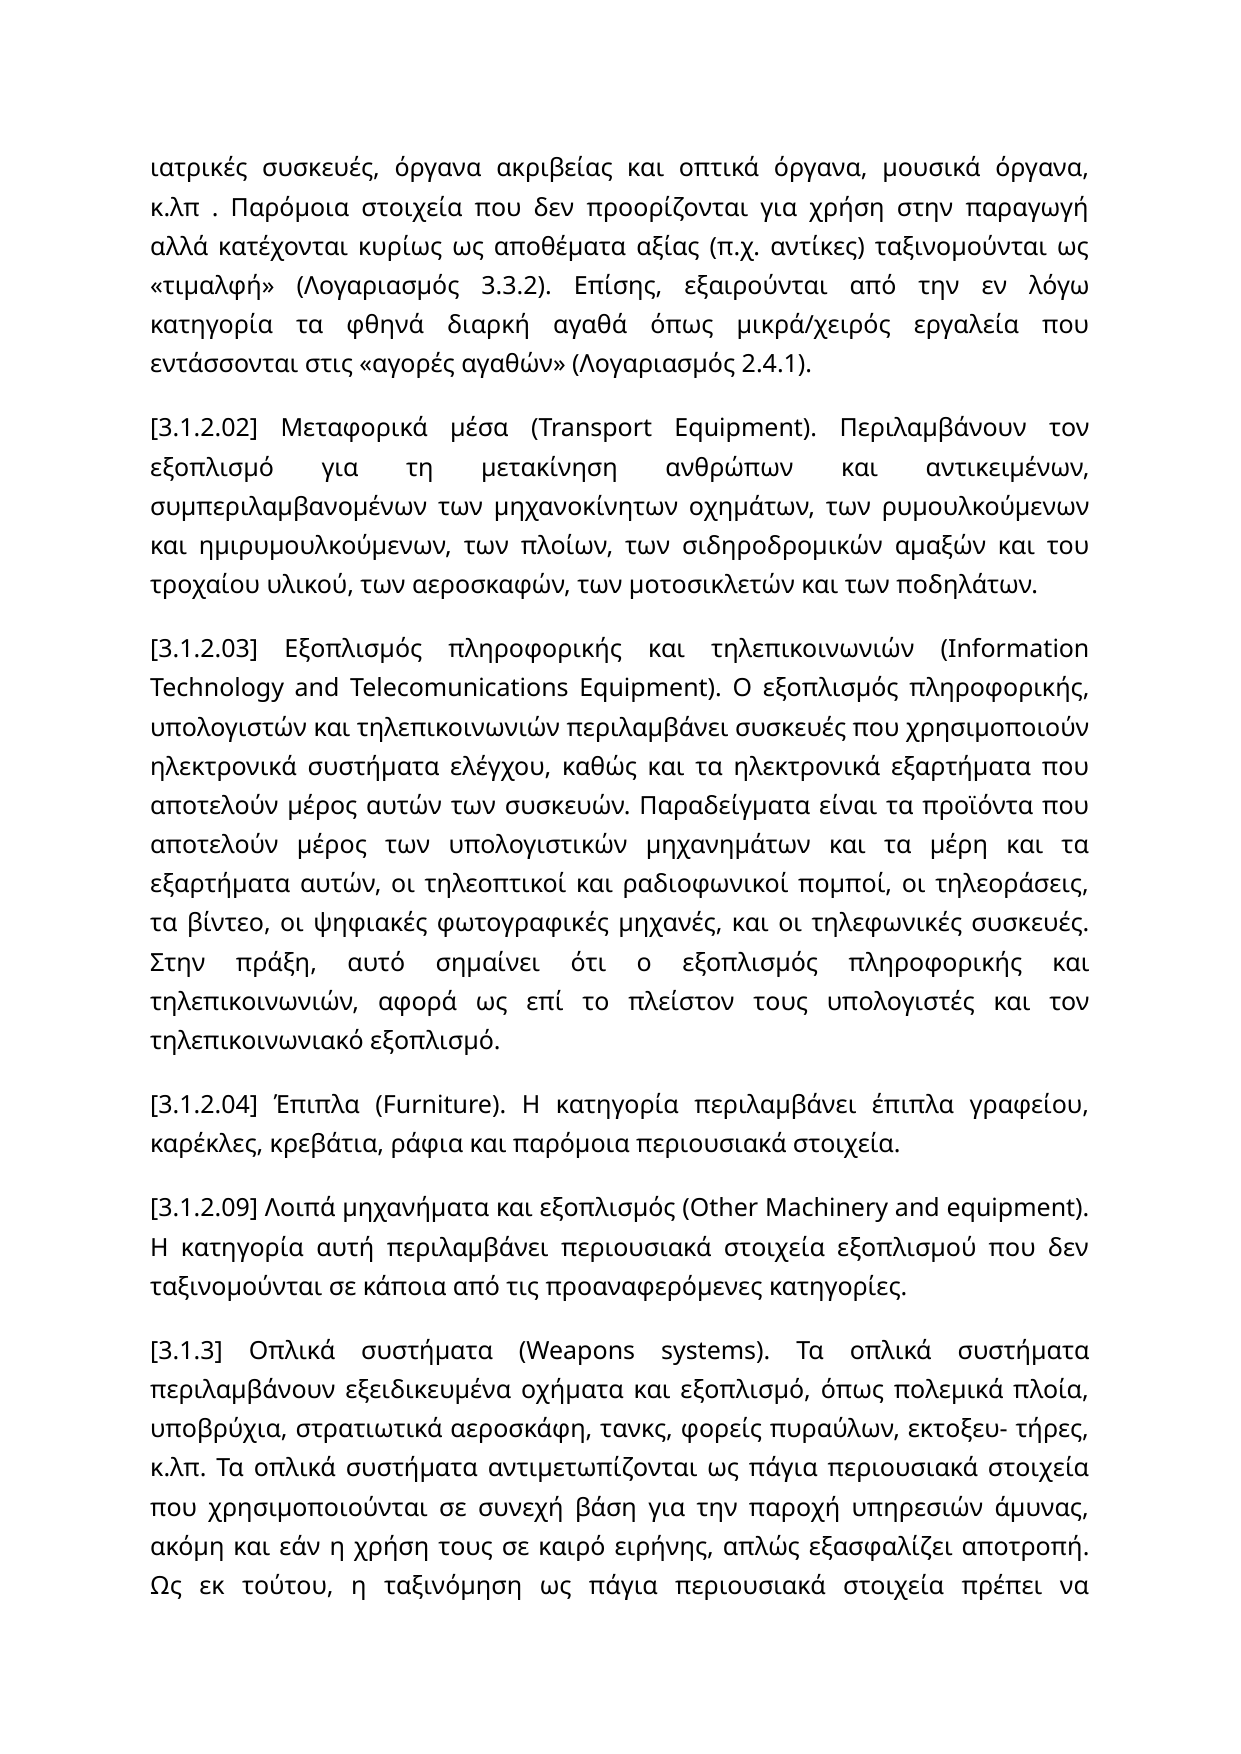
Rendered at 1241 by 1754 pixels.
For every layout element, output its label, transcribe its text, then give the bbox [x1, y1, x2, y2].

text [3.1.2.09] Λοιπά μηχανήματα και εξοπλισμός (Other Machinery and equipment). Η κατηγορία αυτή περιλαμβάνει περιουσιακά στοιχεία εξοπλισμού που δεν ταξινομούνται σε κάποια από τις προαναφερόμενες κατηγορίες. [150, 1190, 1090, 1302]
text ιατρικές συσκευές, όργανα ακριβείας και οπτικά όργανα, μουσικά όργανα, κ.λπ . Παρόμοια στοιχεία που δεν προορίζονται για χρήση στην παραγωγή αλλά κατέχονται κυρίως ως αποθέματα αξίας (π.χ. αντίκες) ταξινομούνται ως «τιμαλφή» (Λογαριασμός 3.3.2). Επίσης, εξαιρούνται από την εν λόγω κατηγορία τα φθηνά διαρκή αγαθά όπως μικρά/χειρός εργαλεία που εντάσσονται στις «αγορές αγαθών» (Λογαριασμός 2.4.1). [150, 150, 1090, 380]
text [3.1.2.02] Μεταφορικά μέσα (Transport Equipment). Περιλαμβάνουν τον εξοπλισμό για τη μετακίνηση ανθρώπων και αντικειμένων, συμπεριλαμβανομένων των μηχανοκίνητων οχημάτων, των ρυμουλκούμενων και ημιρυμουλκούμενων, των πλοίων, των σιδηροδρομικών αμαξών και του τροχαίου υλικού, των αεροσκαφών, των μοτοσικλετών και των ποδηλάτων. [150, 410, 1090, 601]
text [3.1.2.03] Εξοπλισμός πληροφορικής και τηλεπικοινωνιών (Information Technology and Telecomunications Equipment). Ο εξοπλισμός πληροφορικής, υπολογιστών και τηλεπικοινωνιών περιλαμβάνει συσκευές που χρησιμοποιούν ηλεκτρονικά συστήματα ελέγχου, καθώς και τα ηλεκτρονικά εξαρτήματα που αποτελούν μέρος αυτών των συσκευών. Παραδείγματα είναι τα προϊόντα που αποτελούν μέρος των υπολογιστικών μηχανημάτων και τα μέρη και τα εξαρτήματα αυτών, οι τηλεοπτικοί και ραδιοφωνικοί πομποί, οι τηλεοράσεις, τα βίντεο, οι ψηφιακές φωτογραφικές μηχανές, και οι τηλεφωνικές συσκευές. Στην πράξη, αυτό σημαίνει ότι ο εξοπλισμός πληροφορικής και τηλεπικοινωνιών, αφορά ως επί το πλείστον τους υπολογιστές και τον τηλεπικοινωνιακό εξοπλισμό. [150, 631, 1090, 1057]
text [3.1.3] Οπλικά συστήματα (Weapons systems). Τα οπλικά συστήματα περιλαμβάνουν εξειδικευμένα οχήματα και εξοπλισμό, όπως πολεμικά πλοία, υποβρύχια, στρατιωτικά αεροσκάφη, τανκς, φορείς πυραύλων, εκτοξευ- τήρες, κ.λπ. Τα οπλικά συστήματα αντιμετωπίζονται ως πάγια περιουσιακά στοιχεία που χρησιμοποιούνται σε συνεχή βάση για την παροχή υπηρεσιών άμυνας, ακόμη και εάν η χρήση τους σε καιρό ειρήνης, απλώς εξασφαλίζει αποτροπή. Ως εκ τούτου, η ταξινόμηση ως πάγια περιουσιακά στοιχεία πρέπει να [150, 1332, 1090, 1602]
text [3.1.2.04] Έπιπλα (Furniture). Η κατηγορία περιλαμβάνει έπιπλα γραφείου, καρέκλες, κρεβάτια, ράφια και παρόμοια περιουσιακά στοιχεία. [150, 1087, 1090, 1160]
